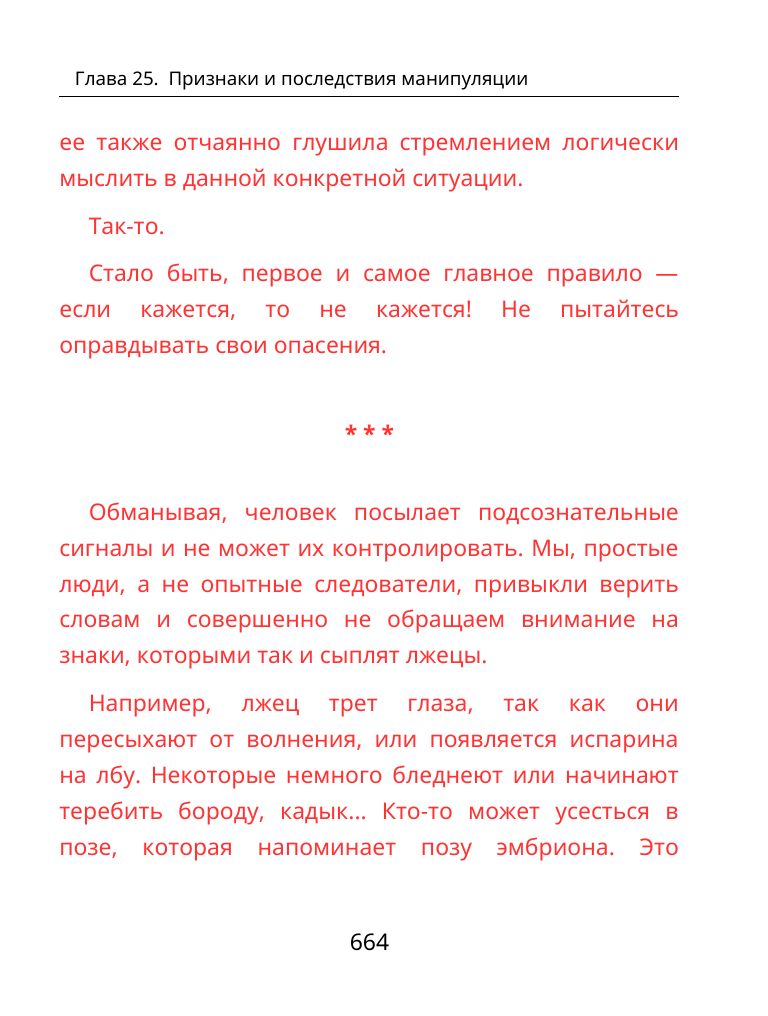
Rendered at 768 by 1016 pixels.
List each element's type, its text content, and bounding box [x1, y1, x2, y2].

text Стало быть, первое и самое главное правило — если кажется, то не кажется! Не пытайтесь оправдывать свои опасения. [59, 257, 679, 361]
text Так-то. [59, 210, 679, 241]
subtitle * * * [59, 418, 679, 449]
text Обманывая, человек посылает подсознательные сигналы и не может их контролировать. Мы, простые люди, а не опытные следователи, привыкли верить словам и совершенно не обращаем внимание на знаки, которыми так и сыплят лжецы. [59, 496, 679, 671]
text ее также отчаянно глушила стремлением логически мыслить в данной конкретной ситуации. [59, 126, 679, 193]
text Например, лжец трет глаза, так как они пересыхают от волнения, или появляется испарина на лбу. Некоторые немного бледнеют или начинают теребить бороду, кадык... Кто-то может усесться в позе, которая напоминает позу эмбриона. Это [59, 687, 679, 862]
